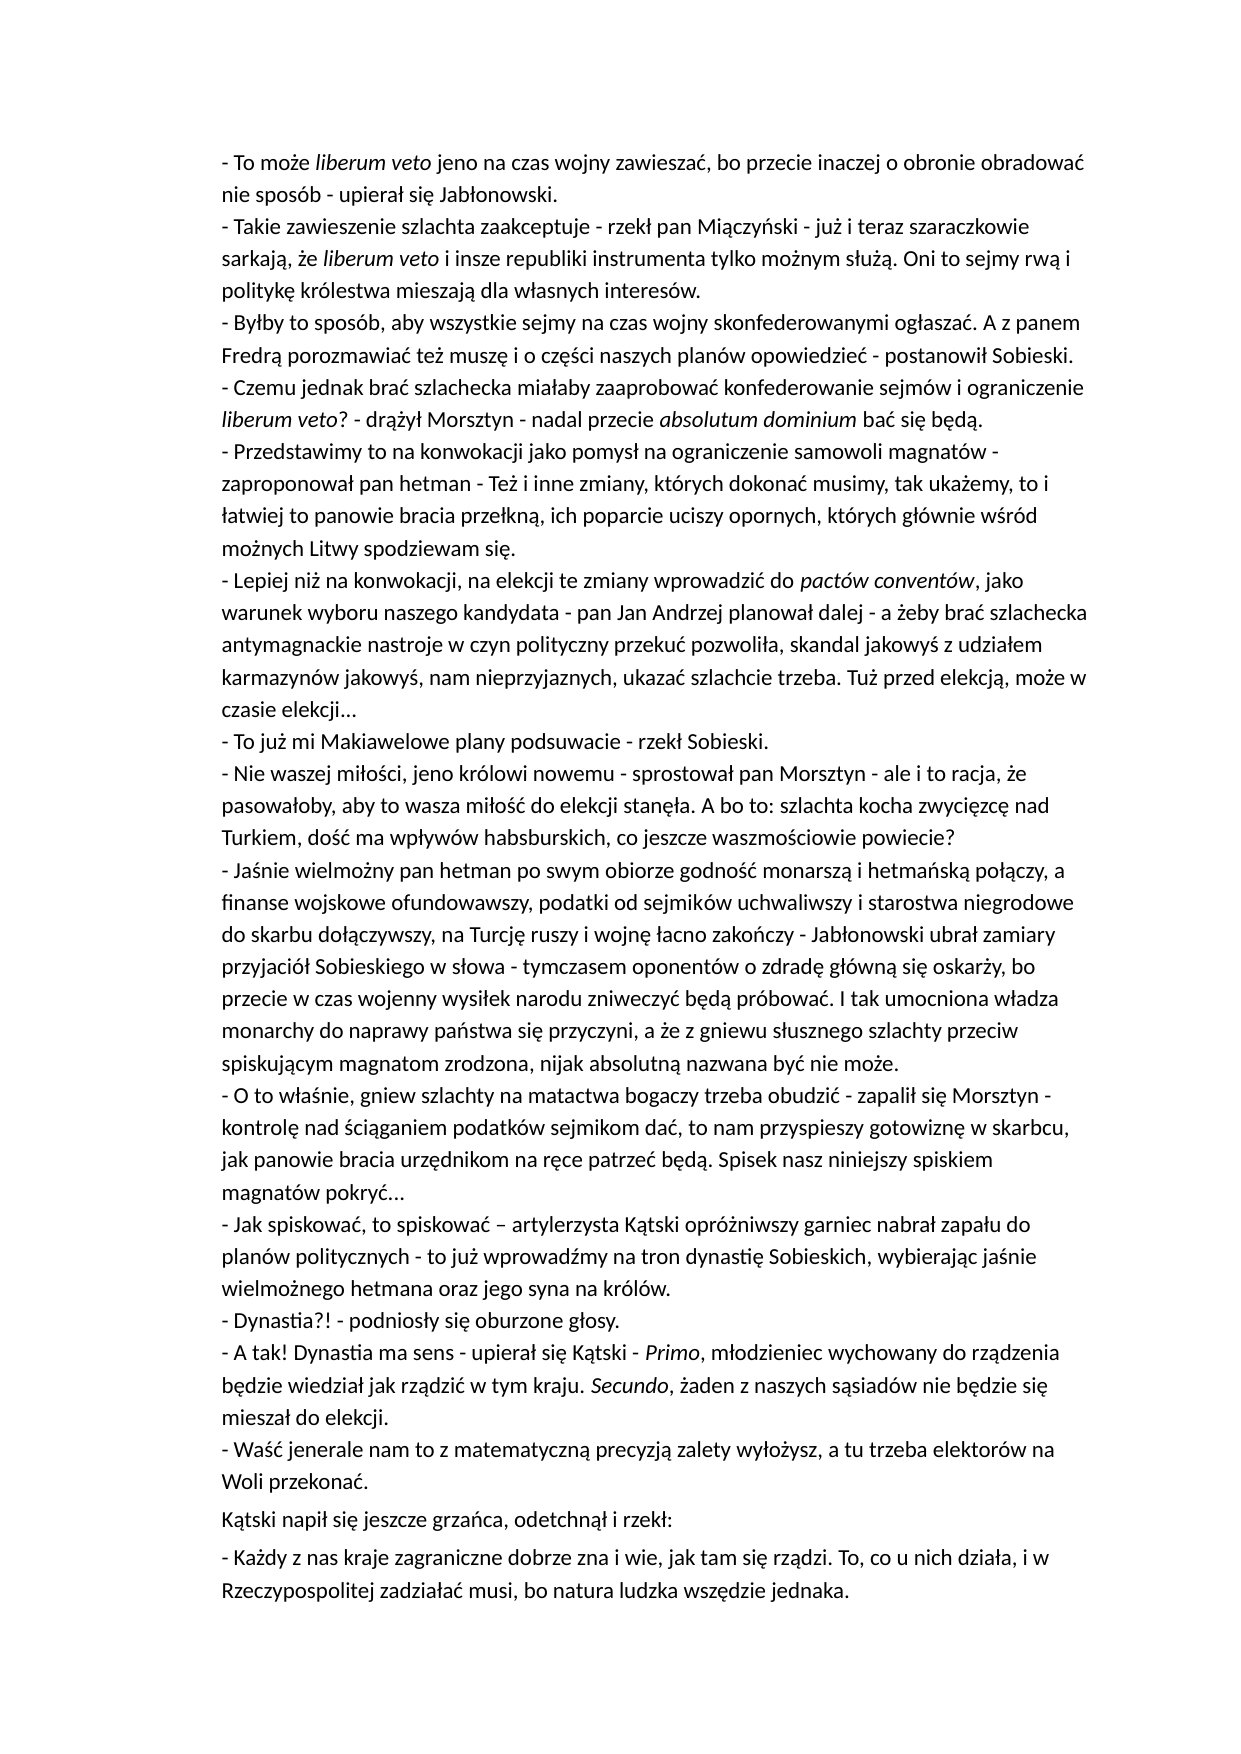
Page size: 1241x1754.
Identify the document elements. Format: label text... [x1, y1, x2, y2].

text Kątski napił się jeszcze grzańca, odetchnął i rzekł: [148, 1505, 1093, 1533]
text - Dynastia?! - podniosły się oburzone głosy. [221, 1306, 1093, 1334]
text - Jaśnie wielmożny pan hetman po swym obiorze godność monarszą i hetmańską połączy, a finanse wojskowe ofundowawszy, podatki od sejmików uchwaliwszy i starostwa niegrodowe do skarbu dołączywszy, na Turcję ruszy i wojnę łacno zakończy - Jabłonowski ubrał zamiary przyjaciół Sobieskiego w słowa - tymczasem oponentów o zdradę główną się oskarży, bo przecie w czas wojenny wysiłek narodu zniweczyć będą próbować. I tak umocniona władza monarchy do naprawy państwa się przyczyni, a że z gniewu słusznego szlachty przeciw spiskującym magnatom zrodzona, nijak absolutną nazwana być nie może. [221, 856, 1093, 1077]
text - Każdy z nas kraje zagraniczne dobrze zna i wie, jak tam się rządzi. To, co u nich działa, i w Rzeczypospolitej zadziałać musi, bo natura ludzka wszędzie jednaka. [221, 1543, 1093, 1604]
text - Nie waszej miłości, jeno królowi nowemu - sprostował pan Morsztyn - ale i to racja, że pasowałoby, aby to wasza miłość do elekcji stanęła. A bo to: szlachta kocha zwycięzcę nad Turkiem, dość ma wpływów habsburskich, co jeszcze waszmościowie powiecie? [221, 759, 1093, 852]
text - Waść jenerale nam to z matematyczną precyzją zalety wyłożysz, a tu trzeba elektorów na Woli przekonać. [221, 1435, 1093, 1495]
text - To już mi Makiawelowe plany podsuwacie - rzekł Sobieski. [221, 727, 1093, 755]
text - Jak spiskować, to spiskować – artylerzysta Kątski opróżniwszy garniec nabrał zapału do planów politycznych - to już wprowadźmy na tron dynastię Sobieskich, wybierając jaśnie wielmożnego hetmana oraz jego syna na królów. [221, 1210, 1093, 1302]
text - To może liberum veto jeno na czas wojny zawieszać, bo przecie inaczej o obronie obradować nie sposób - upierał się Jabłonowski. [221, 148, 1093, 208]
text - Lepiej niż na konwokacji, na elekcji te zmiany wprowadzić do pactów conventów, jako warunek wyboru naszego kandydata - pan Jan Andrzej planował dalej - a żeby brać szlachecka antymagnackie nastroje w czyn polityczny przekuć pozwoliła, skandal jakowyś z udziałem karmazynów jakowyś, nam nieprzyjaznych, ukazać szlachcie trzeba. Tuż przed elekcją, może w czasie elekcji... [221, 566, 1093, 723]
text - O to właśnie, gniew szlachty na matactwa bogaczy trzeba obudzić - zapalił się Morsztyn - kontrolę nad ściąganiem podatków sejmikom dać, to nam przyspieszy gotowiznę w skarbcu, jak panowie bracia urzędnikom na ręce patrzeć będą. Spisek nasz niniejszy spiskiem magnatów pokryć... [221, 1081, 1093, 1206]
text - Byłby to sposób, aby wszystkie sejmy na czas wojny skonfederowanymi ogłaszać. A z panem Fredrą porozmawiać też muszę i o części naszych planów opowiedzieć - postanowił Sobieski. [221, 308, 1093, 369]
text - Przedstawimy to na konwokacji jako pomysł na ograniczenie samowoli magnatów - zaproponował pan hetman - Też i inne zmiany, których dokonać musimy, tak ukażemy, to i łatwiej to panowie bracia przełkną, ich poparcie uciszy opornych, których głównie wśród możnych Litwy spodziewam się. [221, 437, 1093, 562]
text - Takie zawieszenie szlachta zaakceptuje - rzekł pan Miączyński - już i teraz szaraczkowie sarkają, że liberum veto i insze republiki instrumenta tylko możnym służą. Oni to sejmy rwą i politykę królestwa mieszają dla własnych interesów. [221, 212, 1093, 304]
text - Czemu jednak brać szlachecka miałaby zaaprobować konfederowanie sejmów i ograniczenie liberum veto? - drążył Morsztyn - nadal przecie absolutum dominium bać się będą. [221, 373, 1093, 433]
text - A tak! Dynastia ma sens - upierał się Kątski - Primo, młodzieniec wychowany do rządzenia będzie wiedział jak rządzić w tym kraju. Secundo, żaden z naszych sąsiadów nie będzie się mieszał do elekcji. [221, 1338, 1093, 1431]
